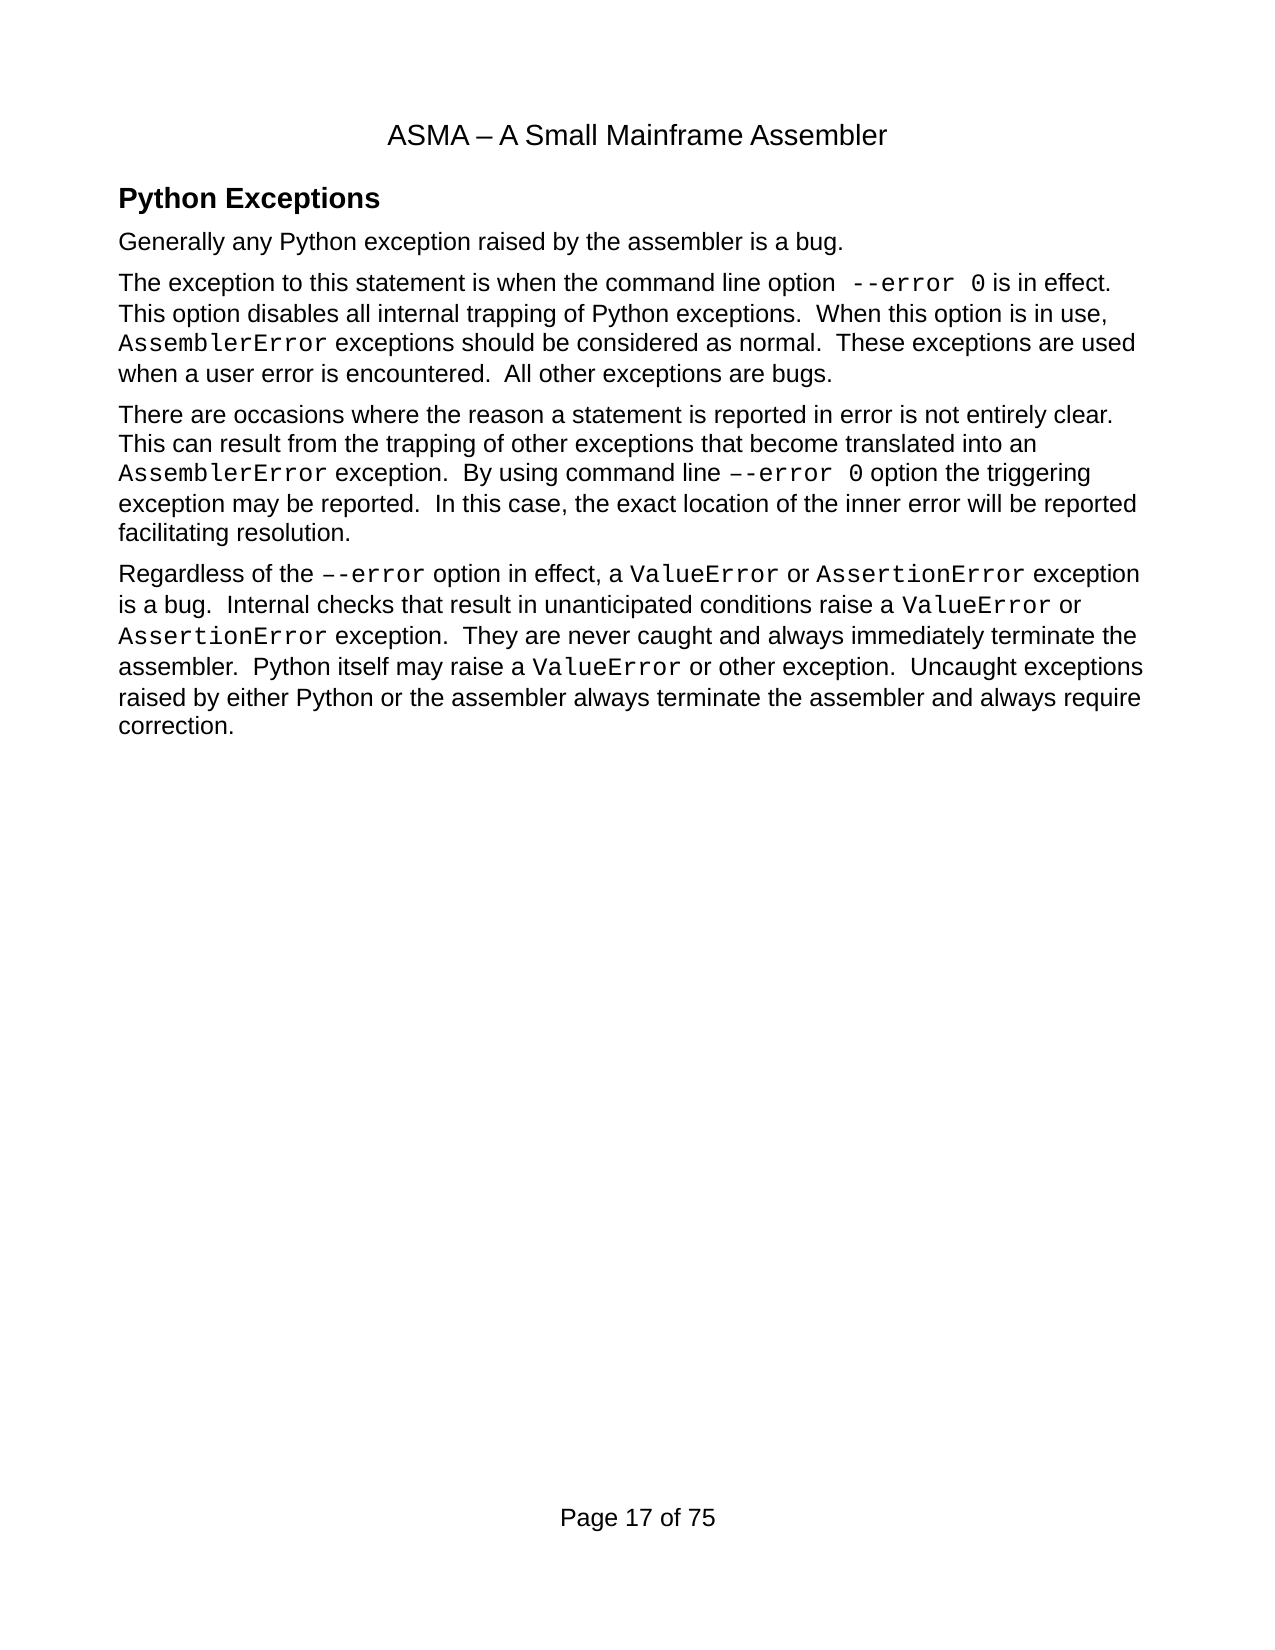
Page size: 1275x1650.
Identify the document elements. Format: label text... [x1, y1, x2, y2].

text There are occasions where the reason a statement is reported in error is not entirely clear. This can result from the trapping of other exceptions that become translated into an AssemblerError exception. By using command line –-error 0 option the triggering exception may be reported. In this case, the exact location of the inner error will be reported facilitating resolution. [118, 400, 1157, 546]
text Regardless of the –-error option in effect, a ValueError or AssertionError exception is a bug. Internal checks that result in unanticipated conditions raise a ValueError or AssertionError exception. They are never caught and always immediately terminate the assembler. Python itself may raise a ValueError or other exception. Uncaught exceptions raised by either Python or the assembler always terminate the assembler and always require correction. [118, 559, 1157, 740]
text The exception to this statement is when the command line option --error 0 is in effect. This option disables all internal trapping of Python exceptions. When this option is in use, AssemblerError exceptions should be considered as normal. These exceptions are used when a user error is encountered. All other exceptions are bugs. [118, 268, 1157, 388]
subtitle Python Exceptions [118, 181, 1157, 215]
text Generally any Python exception raised by the assembler is a bug. [118, 227, 1157, 256]
